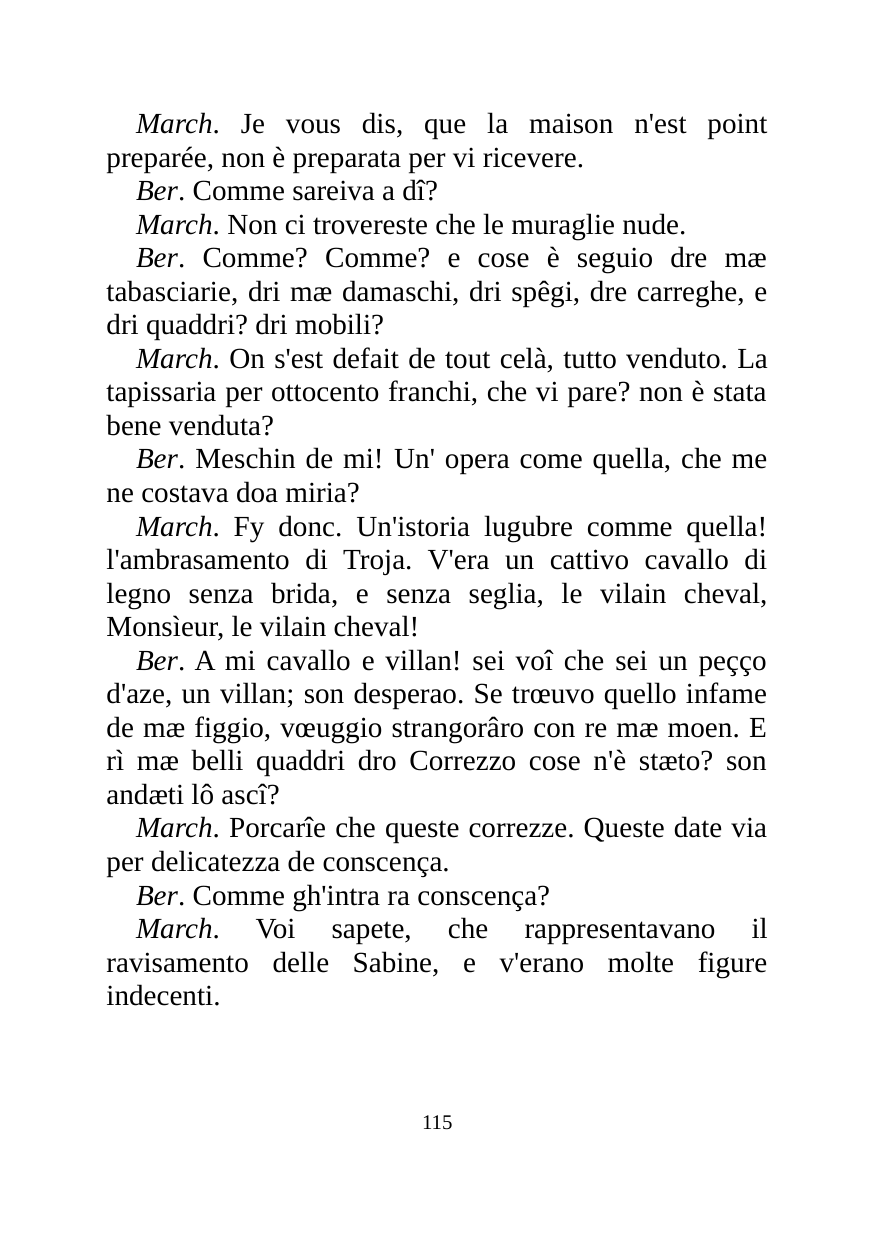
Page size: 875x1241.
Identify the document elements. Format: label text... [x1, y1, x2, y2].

text Ber. Comme sareiva a dî? [106, 173, 768, 207]
text Ber. A mi cavallo e villan! sei voî che sei un peçço d'aze, un villan; son desperao. Se trœuvo quello infame de mæ figgio, vœuggio strangorâro con re mæ moen. E rì mæ belli quaddri dro Correzzo cose n'è stæto? son andæti lô ascî? [106, 643, 768, 811]
text Ber. Comme gh'intra ra conscença? [106, 878, 768, 911]
text March. Fy donc. Un'istoria lugubre comme quella! l'ambrasamento di Troja. V'era un cattivo cavallo di legno senza brida, e senza seglia, le vilain cheval, Monsìeur, le vilain cheval! [106, 509, 768, 643]
text March. Voi sapete, che rappresentavano il ravisamento delle Sabine, e v'erano molte figure indecenti. [106, 911, 768, 1012]
text March. Non ci trovereste che le muraglie nude. [106, 207, 768, 240]
text March. Porcarîe che queste correzze. Queste date via per delicatezza de conscença. [106, 811, 768, 878]
text Ber. Meschin de mi! Un' opera come quella, che me ne costava doa miria? [106, 442, 768, 509]
text March. On s'est defait de tout celà, tutto venduto. La tapissaria per ottocento franchi, che vi pare? non è stata bene venduta? [106, 341, 768, 442]
text Ber. Comme? Comme? e cose è seguio dre mæ tabasciarie, dri mæ damaschi, dri spêgi, dre carreghe, e dri quaddri? dri mobili? [106, 240, 768, 341]
text March. Je vous dis, que la maison n'est point preparée, non è preparata per vi ricevere. [106, 106, 768, 173]
